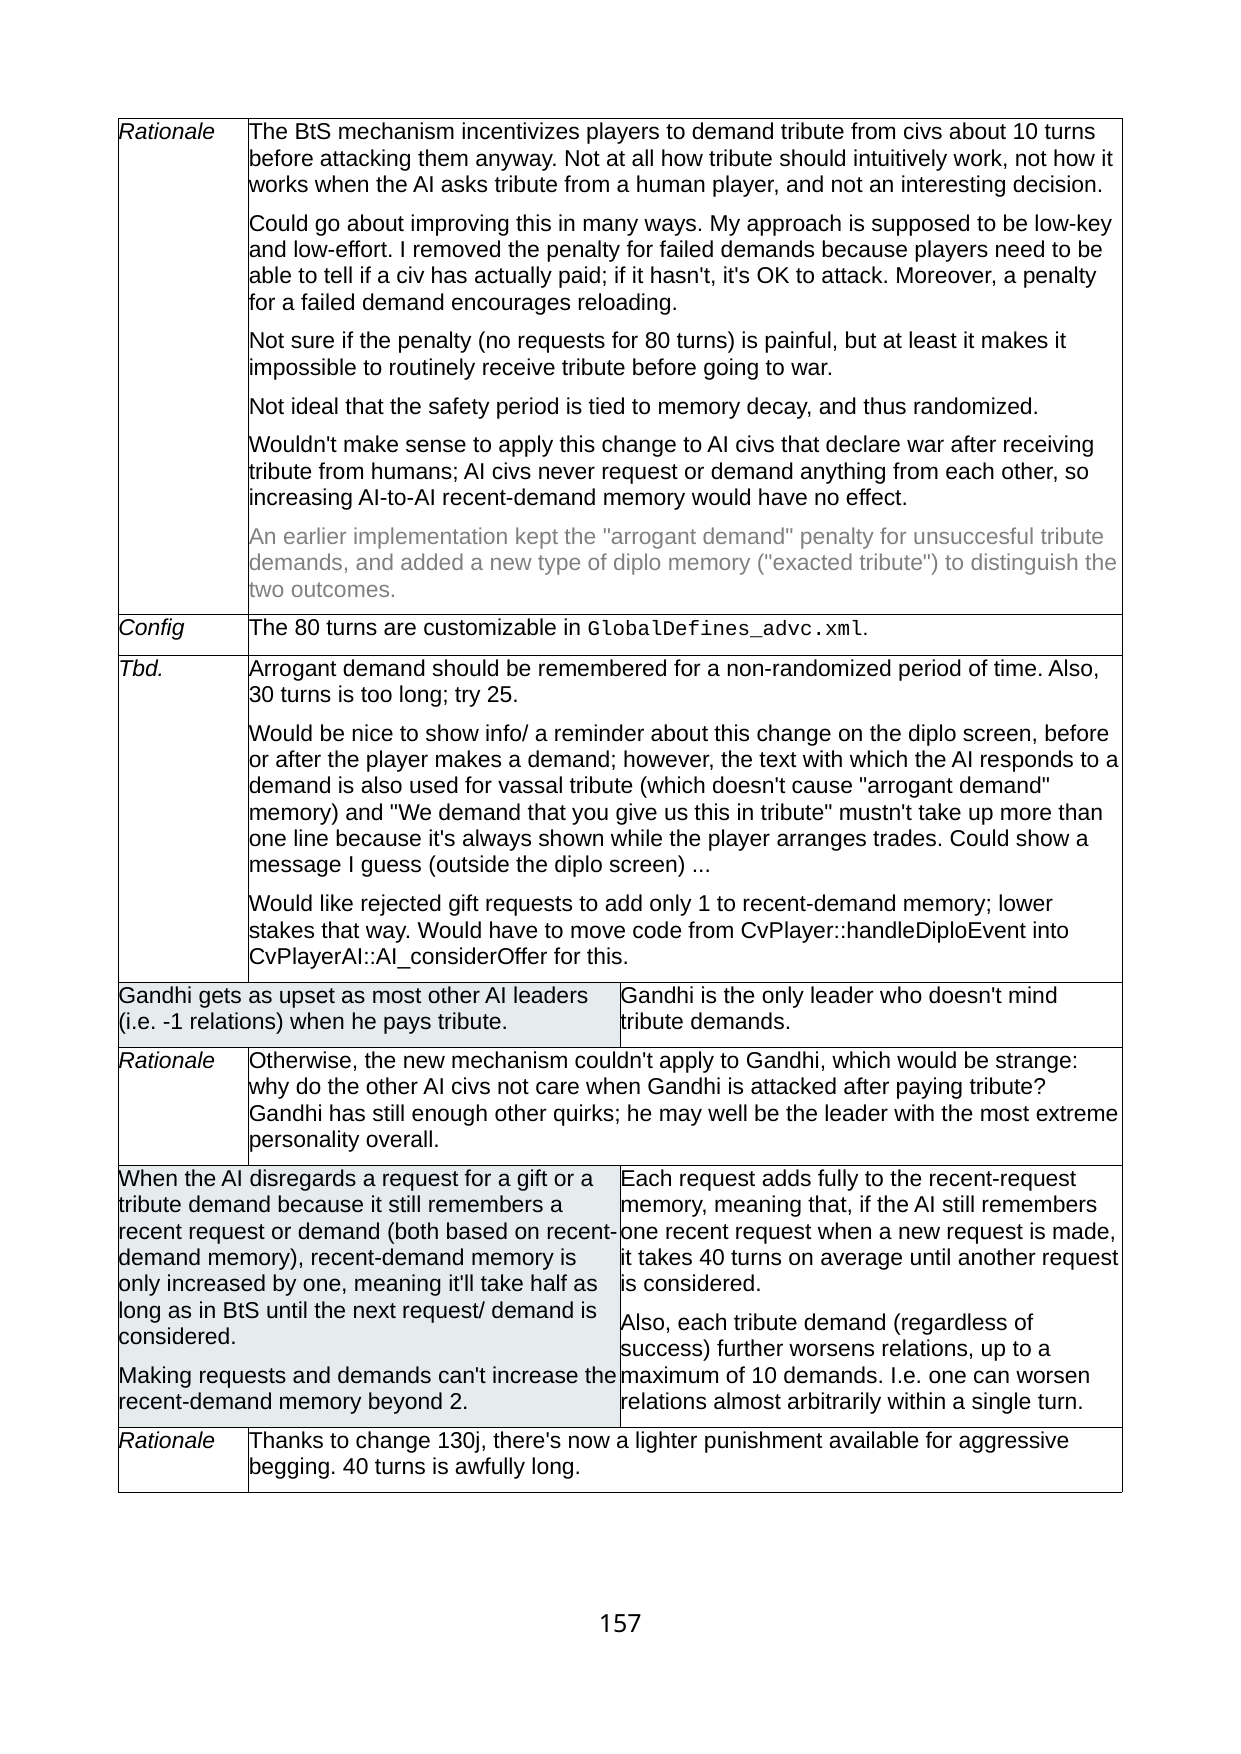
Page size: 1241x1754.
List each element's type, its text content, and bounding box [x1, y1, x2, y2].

table_cell When the AI disregards a request for a gift or a tribute demand because it still remembers a recent request or demand (both based on recent-demand memory), recent-demand memory is only increased by one, meaning it'll take half as long as in BtS until the next request/ demand is considered. Making requests and demands can't increase the recent-demand memory beyond 2. [119, 1166, 620, 1427]
table_cell Otherwise, the new mechanism couldn't apply to Gandhi, which would be strange: why do the other AI civs not care when Gandhi is attacked after paying tribute? Gandhi has still enough other quirks; he may well be the leader with the most extreme personality overall. [249, 1048, 1122, 1165]
table_cell Gandhi is the only leader who doesn't mind tribute demands. [621, 983, 1122, 1047]
table_cell The 80 turns are customizable in GlobalDefines_advc.xml. [249, 615, 1122, 654]
table_cell Arrogant demand should be remembered for a non-randomized period of time. Also, 30 turns is too long; try 25. Would be nice to show info/ a reminder about this change on the diplo screen, before or after the player makes a demand; however, the text with which the AI responds to a demand is also used for vassal tribute (which doesn't cause "arrogant demand" memory) and "We demand that you give us this in tribute" mustn't take up more than one line because it's always shown while the player arranges trades. Could show a message I guess (outside the diplo screen) ... Would like rejected gift requests to add only 1 to recent-demand memory; lower stakes that way. Would have to move code from CvPlayer::handleDiploEvent into CvPlayerAI::AI_considerOffer for this. [249, 656, 1122, 982]
table_cell Each request adds fully to the recent-request memory, meaning that, if the AI still remembers one recent request when a new request is made, it takes 40 turns on average until another request is considered. Also, each tribute demand (regardless of success) further worsens relations, up to a maximum of 10 demands. I.e. one can worsen relations almost arbitrarily within a single turn. [621, 1166, 1122, 1427]
table_cell Rationale [119, 119, 248, 614]
table_cell Thanks to change 130j, there's now a lighter punishment available for aggressive begging. 40 turns is awfully long. [249, 1428, 1122, 1492]
table_cell Rationale [119, 1048, 248, 1165]
table_cell Config [119, 615, 248, 654]
table_cell Rationale [119, 1428, 248, 1492]
table_cell The BtS mechanism incentivizes players to demand tribute from civs about 10 turns before attacking them anyway. Not at all how tribute should intuitively work, not how it works when the AI asks tribute from a human player, and not an interesting decision. Could go about improving this in many ways. My approach is supposed to be low-key and low-effort. I removed the penalty for failed demands because players need to be able to tell if a civ has actually paid; if it hasn't, it's OK to attack. Moreover, a penalty for a failed demand encourages reloading. Not sure if the penalty (no requests for 80 turns) is painful, but at least it makes it impossible to routinely receive tribute before going to war. Not ideal that the safety period is tied to memory decay, and thus randomized. Wouldn't make sense to apply this change to AI civs that declare war after receiving tribute from humans; AI civs never request or demand anything from each other, so increasing AI-to-AI recent-demand memory would have no effect. An earlier implementation kept the "arrogant demand" penalty for unsuccesful tribute demands, and added a new type of diplo memory ("exacted tribute") to distinguish the two outcomes. [249, 119, 1122, 614]
table_cell Gandhi gets as upset as most other AI leaders (i.e. -1 relations) when he pays tribute. [119, 983, 620, 1047]
table_cell Tbd. [119, 656, 248, 982]
